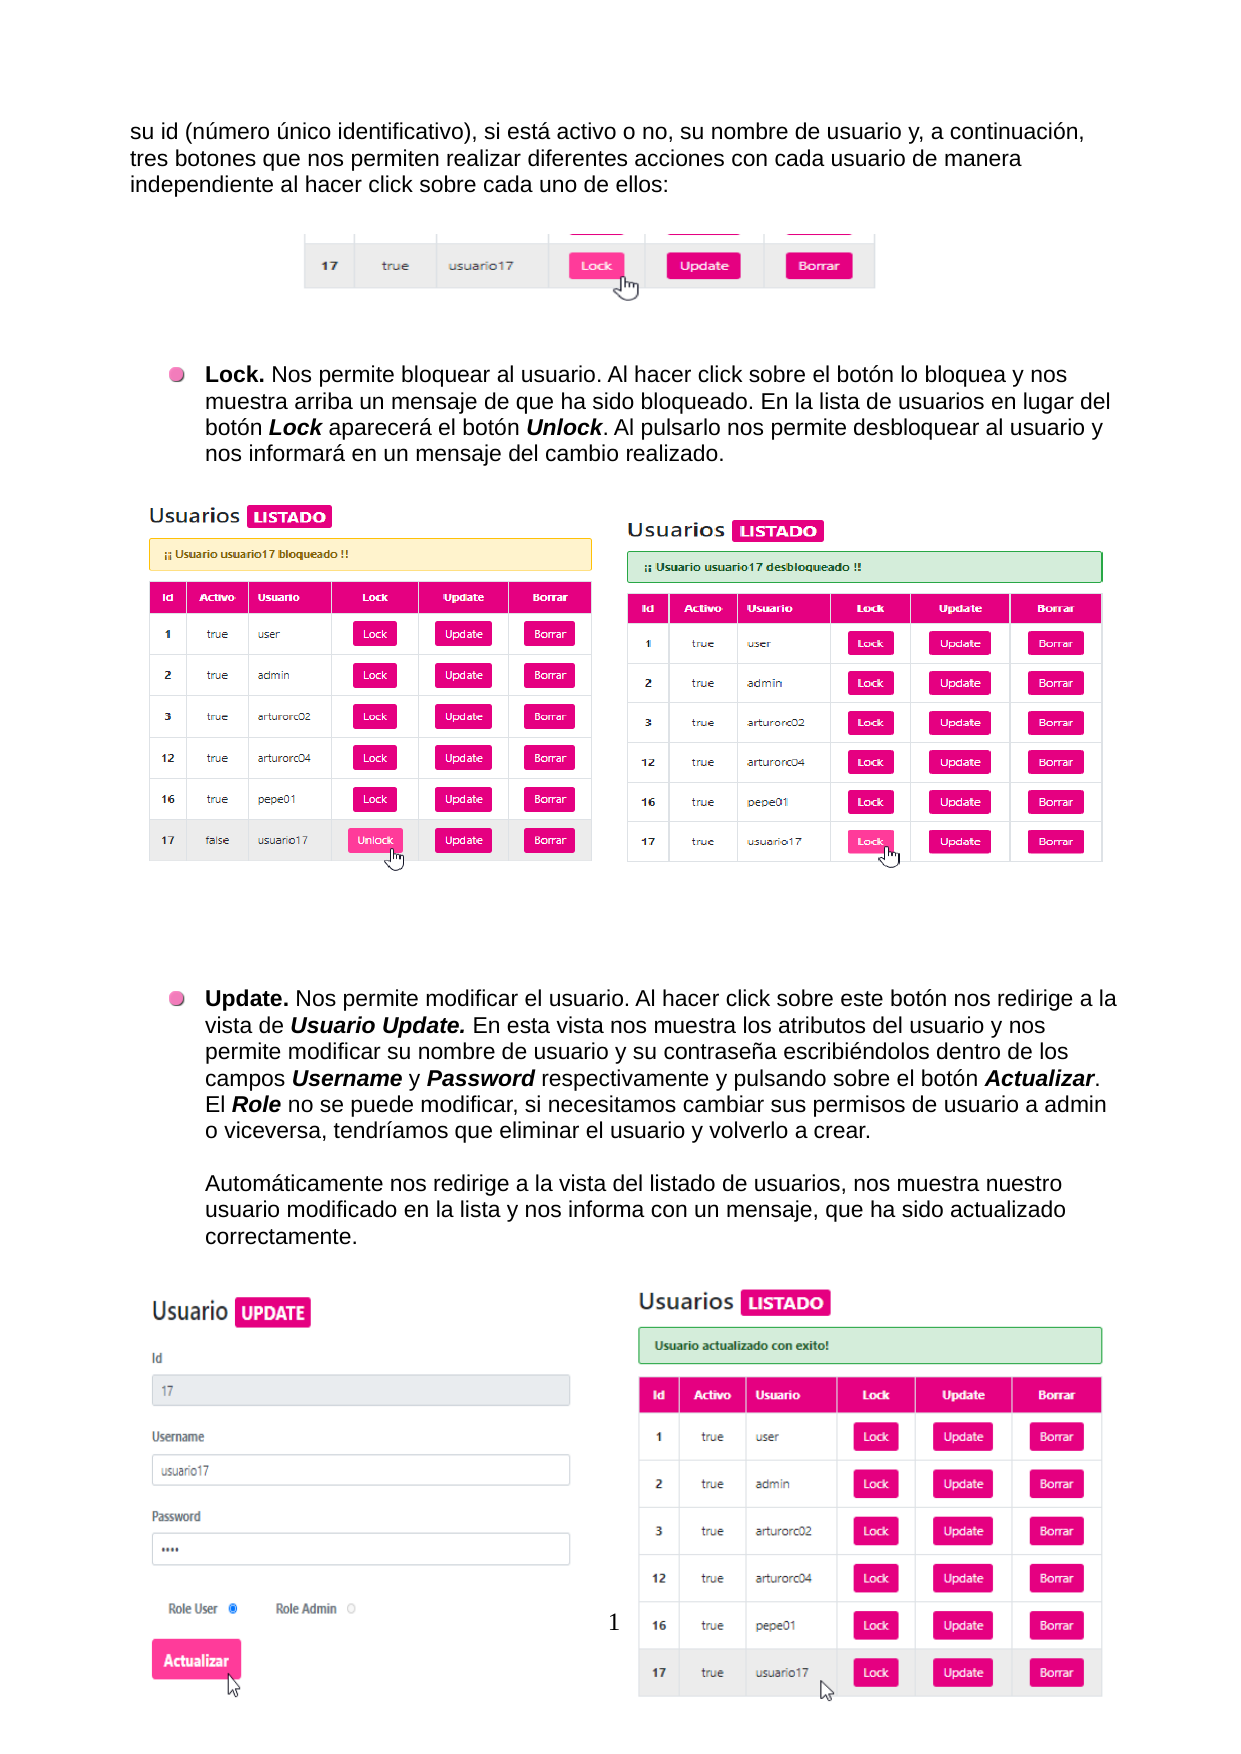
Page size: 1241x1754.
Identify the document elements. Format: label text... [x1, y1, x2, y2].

picture [168, 990, 186, 1007]
list Lock. Nos permite bloquear al usuario. Al hacer click sobre el botón lo bloquea y nos muestra arriba un mensaje de que ha sido bloqueado. En la lista de usuarios en lugar del botón Lock aparecerá el botón Unlock. Al pulsarlo nos permite desbloquear al usuario y nos informará en un mensaje del cambio realizado. [167, 361, 1122, 493]
list Update. Nos permite modificar el usuario. Al hacer click sobre este botón nos redirige a la vista de Usuario Update. En esta vista nos muestra los atributos del usuario y nos permite modificar su nombre de usuario y su contraseña escribiéndolos dentro de los campos Username y Password respectivamente y pulsando sobre el botón Actualizar. El Role no se puede modificar, si necesitamos cambiar sus permisos de usuario a admin o viceversa, tendríamos que eliminar el usuario y volverlo a crear. Automáticamente nos redirige a la vista del listado de usuarios, nos muestra nuestro usuario modificado en la lista y nos informa con un mensaje, que ha sido actualizado correctamente. [167, 985, 1122, 1275]
picture [283, 234, 901, 312]
picture [168, 366, 186, 383]
picture [126, 1291, 590, 1701]
text su id (número único identificativo), si está activo o no, su nombre de usuario y, a continuación, tres botones que nos permiten realizar diferentes acciones con cada usuario de manera independiente al hacer click sobre cada uno de ellos: [130, 118, 1116, 197]
picture [620, 1283, 1122, 1711]
picture [126, 498, 1135, 885]
